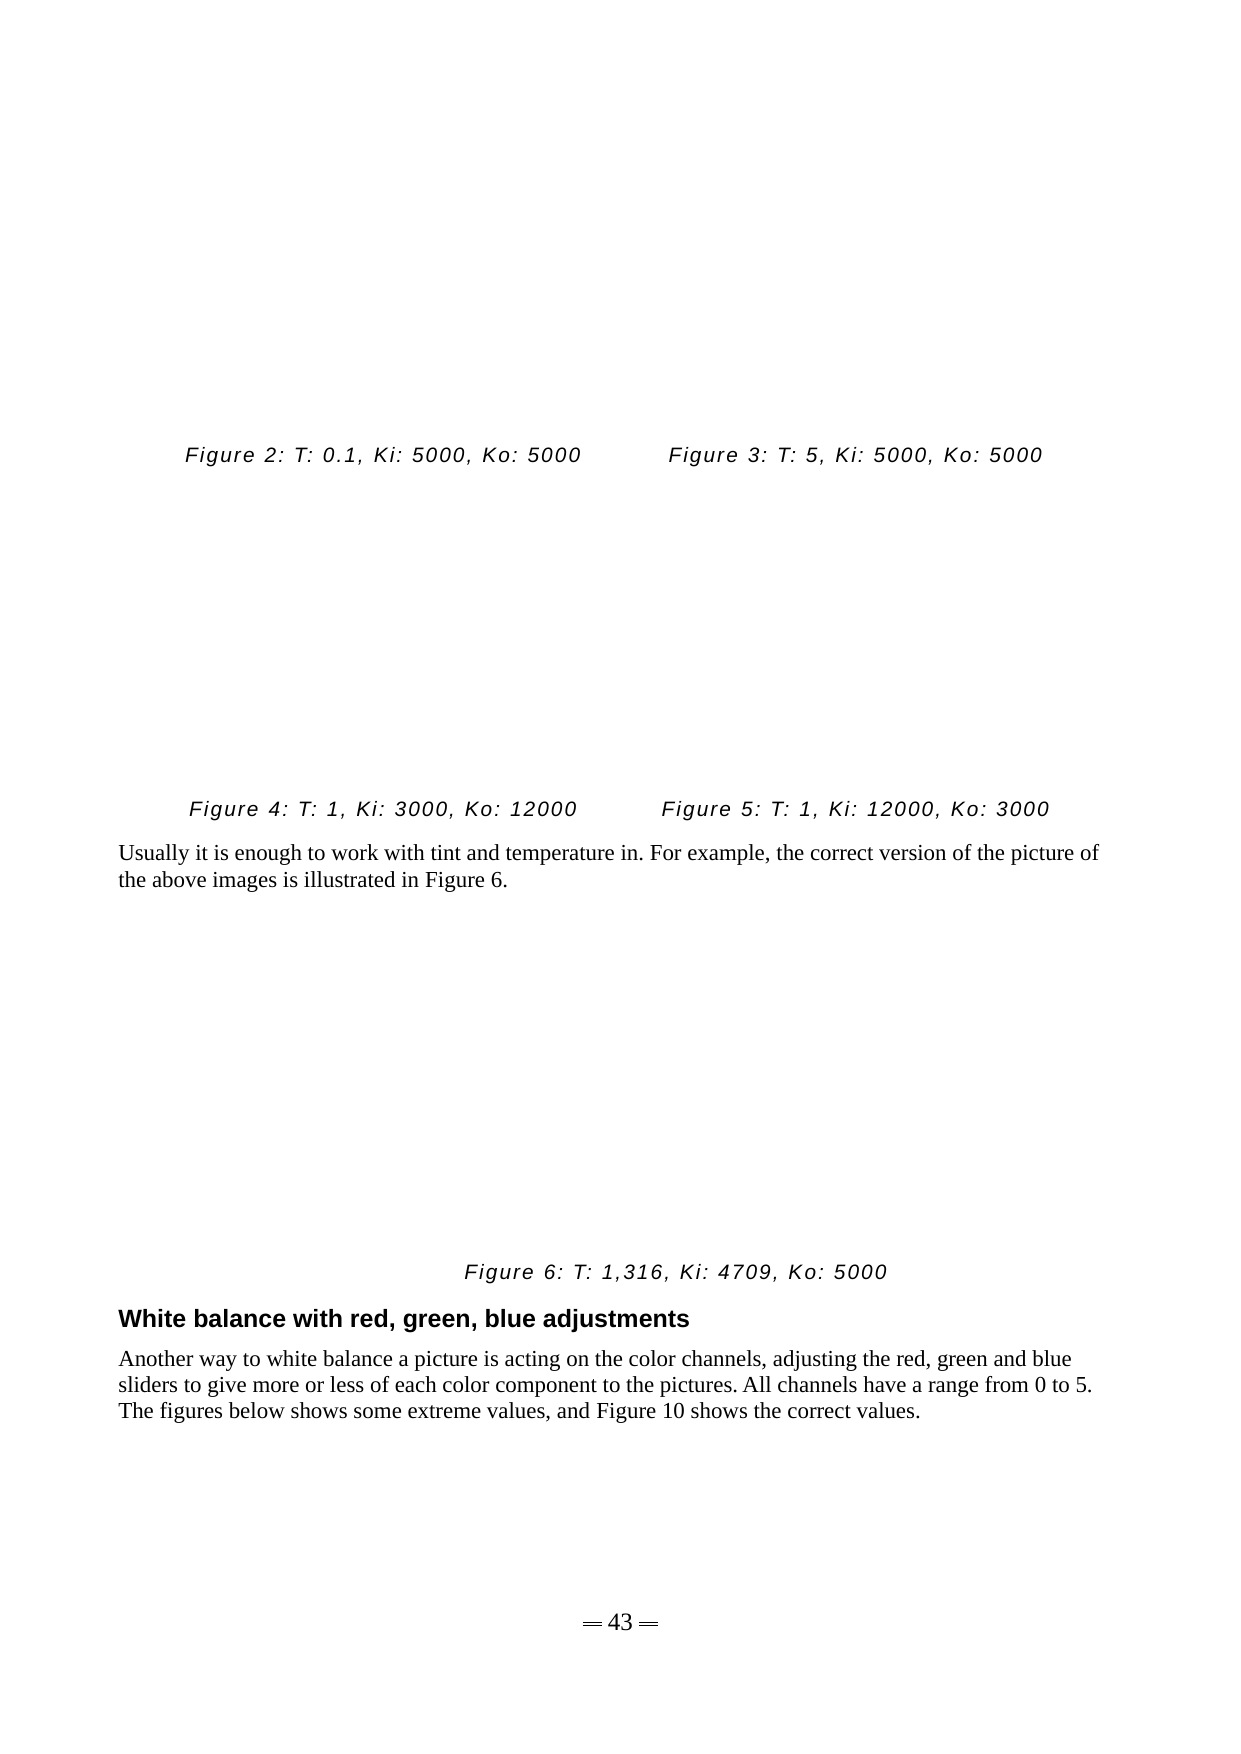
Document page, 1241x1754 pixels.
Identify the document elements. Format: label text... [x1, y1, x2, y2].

text Figure 6: T: 1,316, Ki: 4709, Ko: 5000 [414, 948, 939, 1284]
text Figure 3: T: 5, Ki: 5000, Ko: 5000 [650, 130, 1063, 467]
subtitle White balance with red, green, blue adjustments [118, 967, 1122, 1333]
text Figure 4: T: 1, Ki: 3000, Ko: 12000 [177, 484, 590, 821]
text Figure 2: T: 0.1, Ki: 5000, Ko: 5000 [177, 130, 590, 467]
text Figure 5: T: 1, Ki: 12000, Ko: 3000 [650, 484, 1063, 821]
text Another way to white balance a picture is acting on the color channels, adjusting the red, green and blue sliders to give more or less of each color component to the pictures. All channels have a range from 0 to 5. The figures below shows some extreme values, and Figure 10 shows the correct values. [118, 1345, 1122, 1424]
text Usually it is enough to work with tint and temperature in. For example, the correct version of the picture of the above images is illustrated in Figure 6. [118, 118, 1122, 892]
